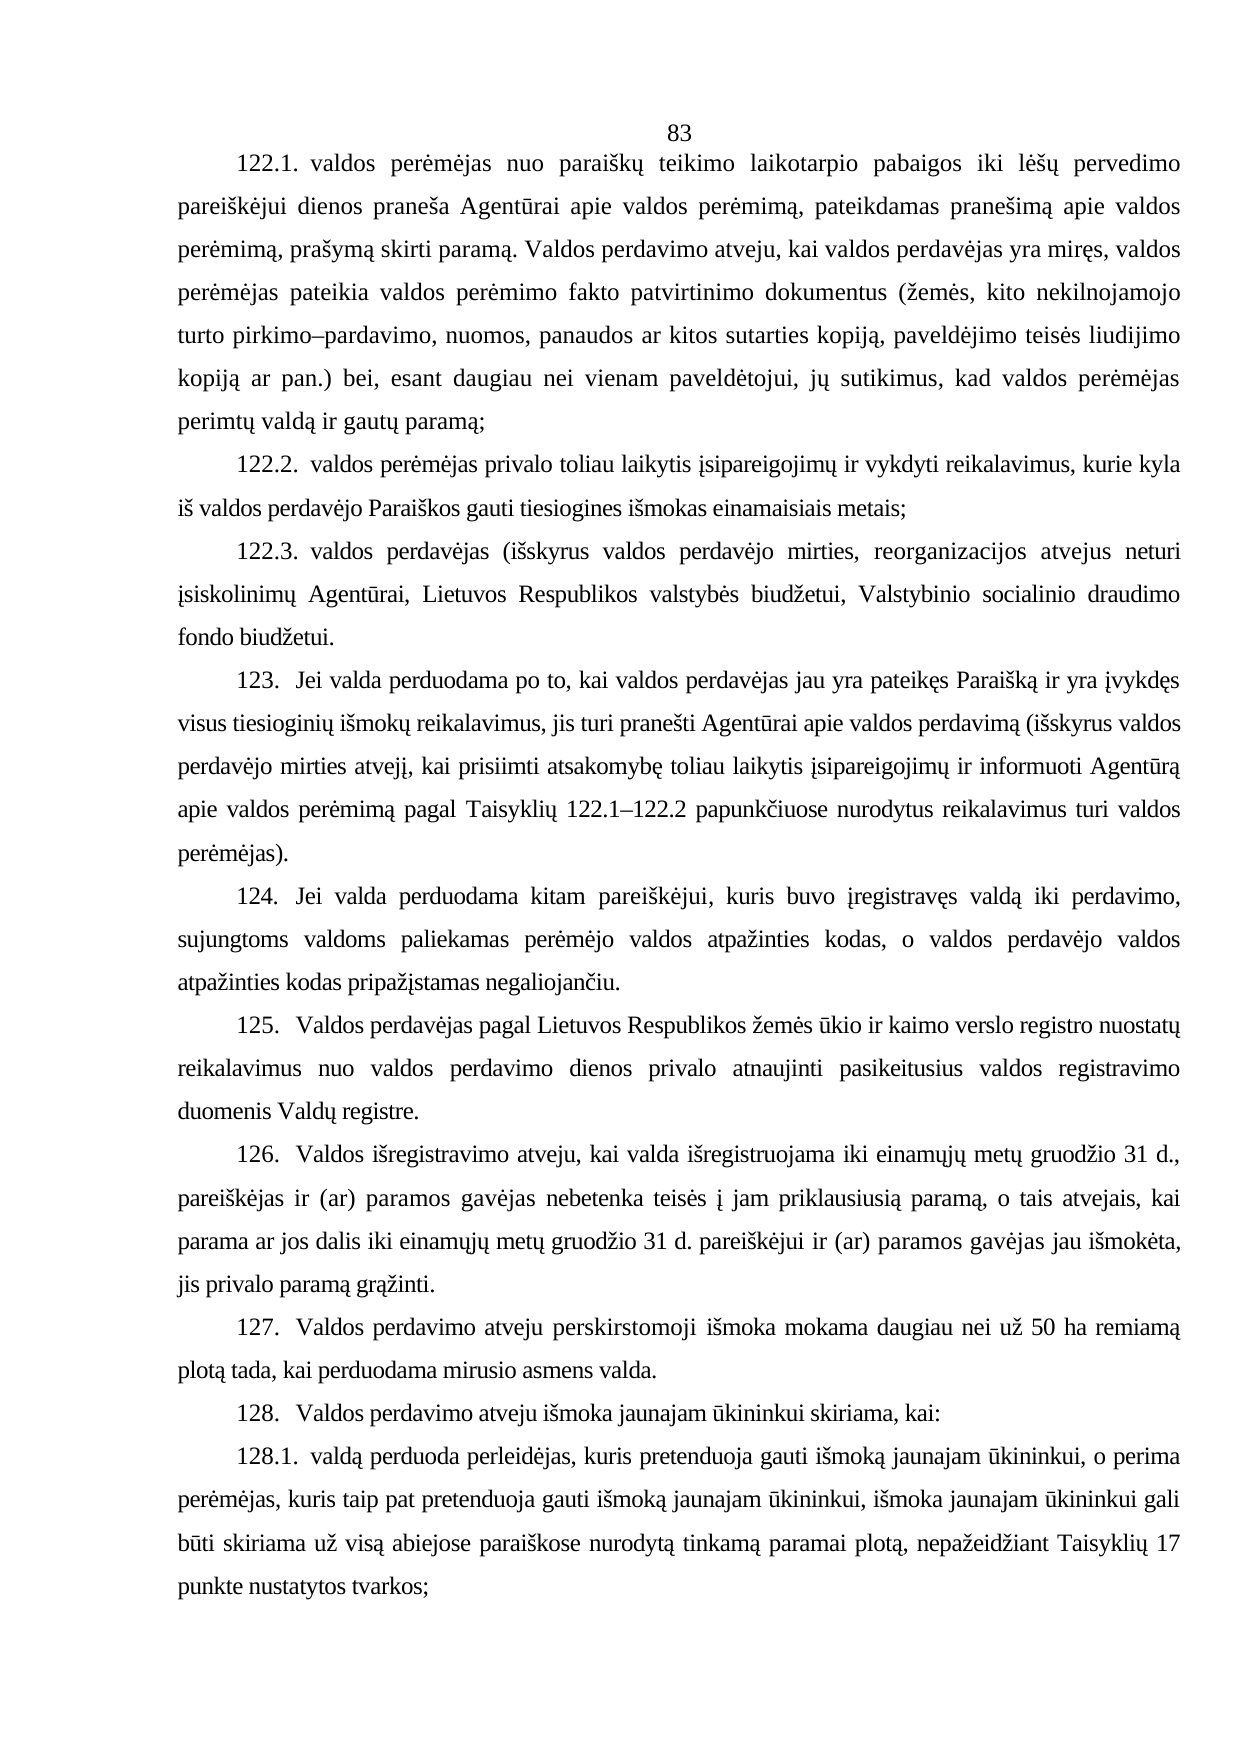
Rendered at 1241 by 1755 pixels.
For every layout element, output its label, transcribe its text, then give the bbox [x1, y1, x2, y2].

text 125. Valdos perdavėjas pagal Lietuvos Respublikos žemės ūkio ir kaimo verslo registro nuostatų reikalavimus nuo valdos perdavimo dienos privalo atnaujinti pasikeitusius valdos registravimo duomenis Valdų registre. [177, 1010, 1181, 1125]
text 122.2. valdos perėmėjas privalo toliau laikytis įsipareigojimų ir vykdyti reikalavimus, kurie kyla iš valdos perdavėjo Paraiškos gauti tiesiogines išmokas einamaisiais metais; [177, 449, 1181, 521]
text 127. Valdos perdavimo atveju perskirstomoji išmoka mokama daugiau nei už 50 ha remiamą plotą tada, kai perduodama mirusio asmens valda. [177, 1312, 1181, 1384]
text 124. Jei valda perduodama kitam pareiškėjui, kuris buvo įregistravęs valdą iki perdavimo, sujungtoms valdoms paliekamas perėmėjo valdos atpažinties kodas, o valdos perdavėjo valdos atpažinties kodas pripažįstamas negaliojančiu. [177, 881, 1181, 996]
text 126. Valdos išregistravimo atveju, kai valda išregistruojama iki einamųjų metų gruodžio 31 d., pareiškėjas ir (ar) paramos gavėjas nebetenka teisės į jam priklausiusią paramą, o tais atvejais, kai parama ar jos dalis iki einamųjų metų gruodžio 31 d. pareiškėjui ir (ar) paramos gavėjas jau išmokėta, jis privalo paramą grąžinti. [177, 1139, 1181, 1298]
text 122.1. valdos perėmėjas nuo paraiškų teikimo laikotarpio pabaigos iki lėšų pervedimo pareiškėjui dienos praneša Agentūrai apie valdos perėmimą, pateikdamas pranešimą apie valdos perėmimą, prašymą skirti paramą. Valdos perdavimo atveju, kai valdos perdavėjas yra miręs, valdos perėmėjas pateikia valdos perėmimo fakto patvirtinimo dokumentus (žemės, kito nekilnojamojo turto pirkimo–pardavimo, nuomos, panaudos ar kitos sutarties kopiją, paveldėjimo teisės liudijimo kopiją ar pan.) bei, esant daugiau nei vienam paveldėtojui, jų sutikimus, kad valdos perėmėjas perimtų valdą ir gautų paramą; [177, 148, 1181, 435]
text 128.1. valdą perduoda perleidėjas, kuris pretenduoja gauti išmoką jaunajam ūkininkui, o perima perėmėjas, kuris taip pat pretenduoja gauti išmoką jaunajam ūkininkui, išmoka jaunajam ūkininkui gali būti skiriama už visą abiejose paraiškose nurodytą tinkamą paramai plotą, nepažeidžiant Taisyklių 17 punkte nustatytos tvarkos; [177, 1441, 1181, 1599]
text 123. Jei valda perduodama po to, kai valdos perdavėjas jau yra pateikęs Paraišką ir yra įvykdęs visus tiesioginių išmokų reikalavimus, jis turi pranešti Agentūrai apie valdos perdavimą (išskyrus valdos perdavėjo mirties atvejį, kai prisiimti atsakomybę toliau laikytis įsipareigojimų ir informuoti Agentūrą apie valdos perėmimą pagal Taisyklių 122.1–122.2 papunkčiuose nurodytus reikalavimus turi valdos perėmėjas). [177, 665, 1181, 866]
text 122.3. valdos perdavėjas (išskyrus valdos perdavėjo mirties, reorganizacijos atvejus neturi įsiskolinimų Agentūrai, Lietuvos Respublikos valstybės biudžetui, Valstybinio socialinio draudimo fondo biudžetui. [177, 536, 1181, 651]
text 128. Valdos perdavimo atveju išmoka jaunajam ūkininkui skiriama, kai: [177, 1398, 1181, 1427]
